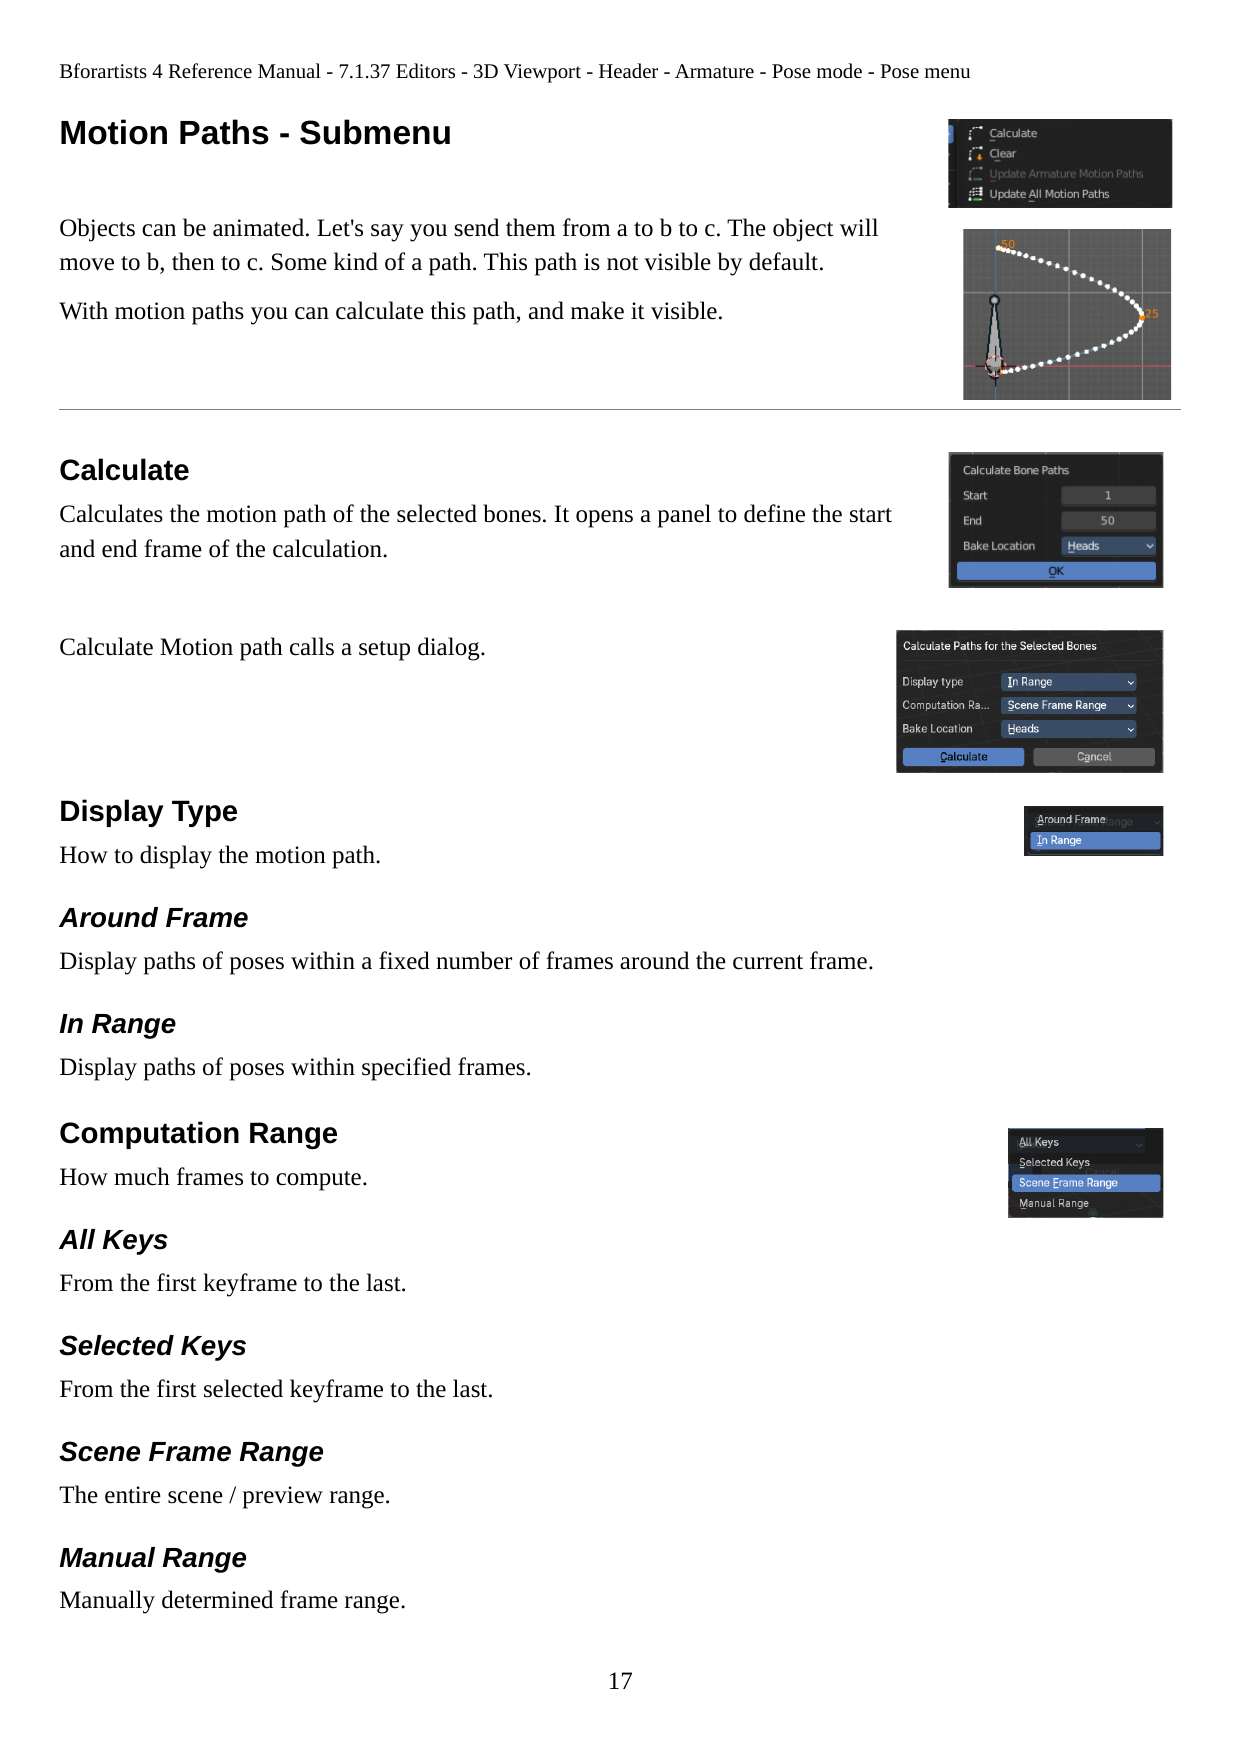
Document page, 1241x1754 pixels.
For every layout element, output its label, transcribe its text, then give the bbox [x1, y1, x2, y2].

picture [1008, 1128, 1164, 1218]
subtitle All Keys [59, 1223, 1181, 1255]
text From the first selected keyframe to the last. [59, 1374, 1181, 1402]
subtitle Selected Keys [59, 1329, 1181, 1361]
subtitle Computation Range [59, 1116, 1181, 1149]
picture [1024, 806, 1164, 856]
subtitle Calculate [59, 453, 948, 487]
text Calculates the motion path of the selected bones. It opens a panel to define the start and end frame of the calculation. [59, 499, 948, 563]
text Objects can be animated. Let's say you send them from a to b to c. The object will move to b, then to c. Some kind of a path. This path is not visible by default. [59, 213, 1181, 276]
text With motion paths you can calculate this path, and make it visible. [59, 296, 963, 325]
text How to display the motion path. [59, 840, 1181, 869]
subtitle Manual Range [59, 1541, 1181, 1573]
text Display paths of poses within a fixed number of frames around the current frame. [59, 946, 1181, 975]
picture [963, 229, 1172, 400]
text Display paths of poses within specified frames. [59, 1052, 1181, 1081]
subtitle [1164, 453, 1181, 487]
picture [896, 630, 1164, 773]
text The entire scene / preview range. [59, 1480, 1181, 1508]
subtitle Around Frame [59, 902, 1181, 933]
text Manually determined frame range. [59, 1586, 1181, 1614]
picture [948, 119, 1173, 208]
subtitle Motion Paths - Submenu [59, 113, 1181, 151]
text Calculate Motion path calls a setup dialog. [59, 632, 896, 661]
subtitle In Range [59, 1008, 1181, 1039]
picture [948, 452, 1164, 588]
subtitle Display Type [59, 794, 1181, 828]
text How much frames to compute. [59, 1162, 1008, 1191]
text From the first keyframe to the last. [59, 1268, 1181, 1297]
subtitle Scene Frame Range [59, 1435, 1181, 1467]
